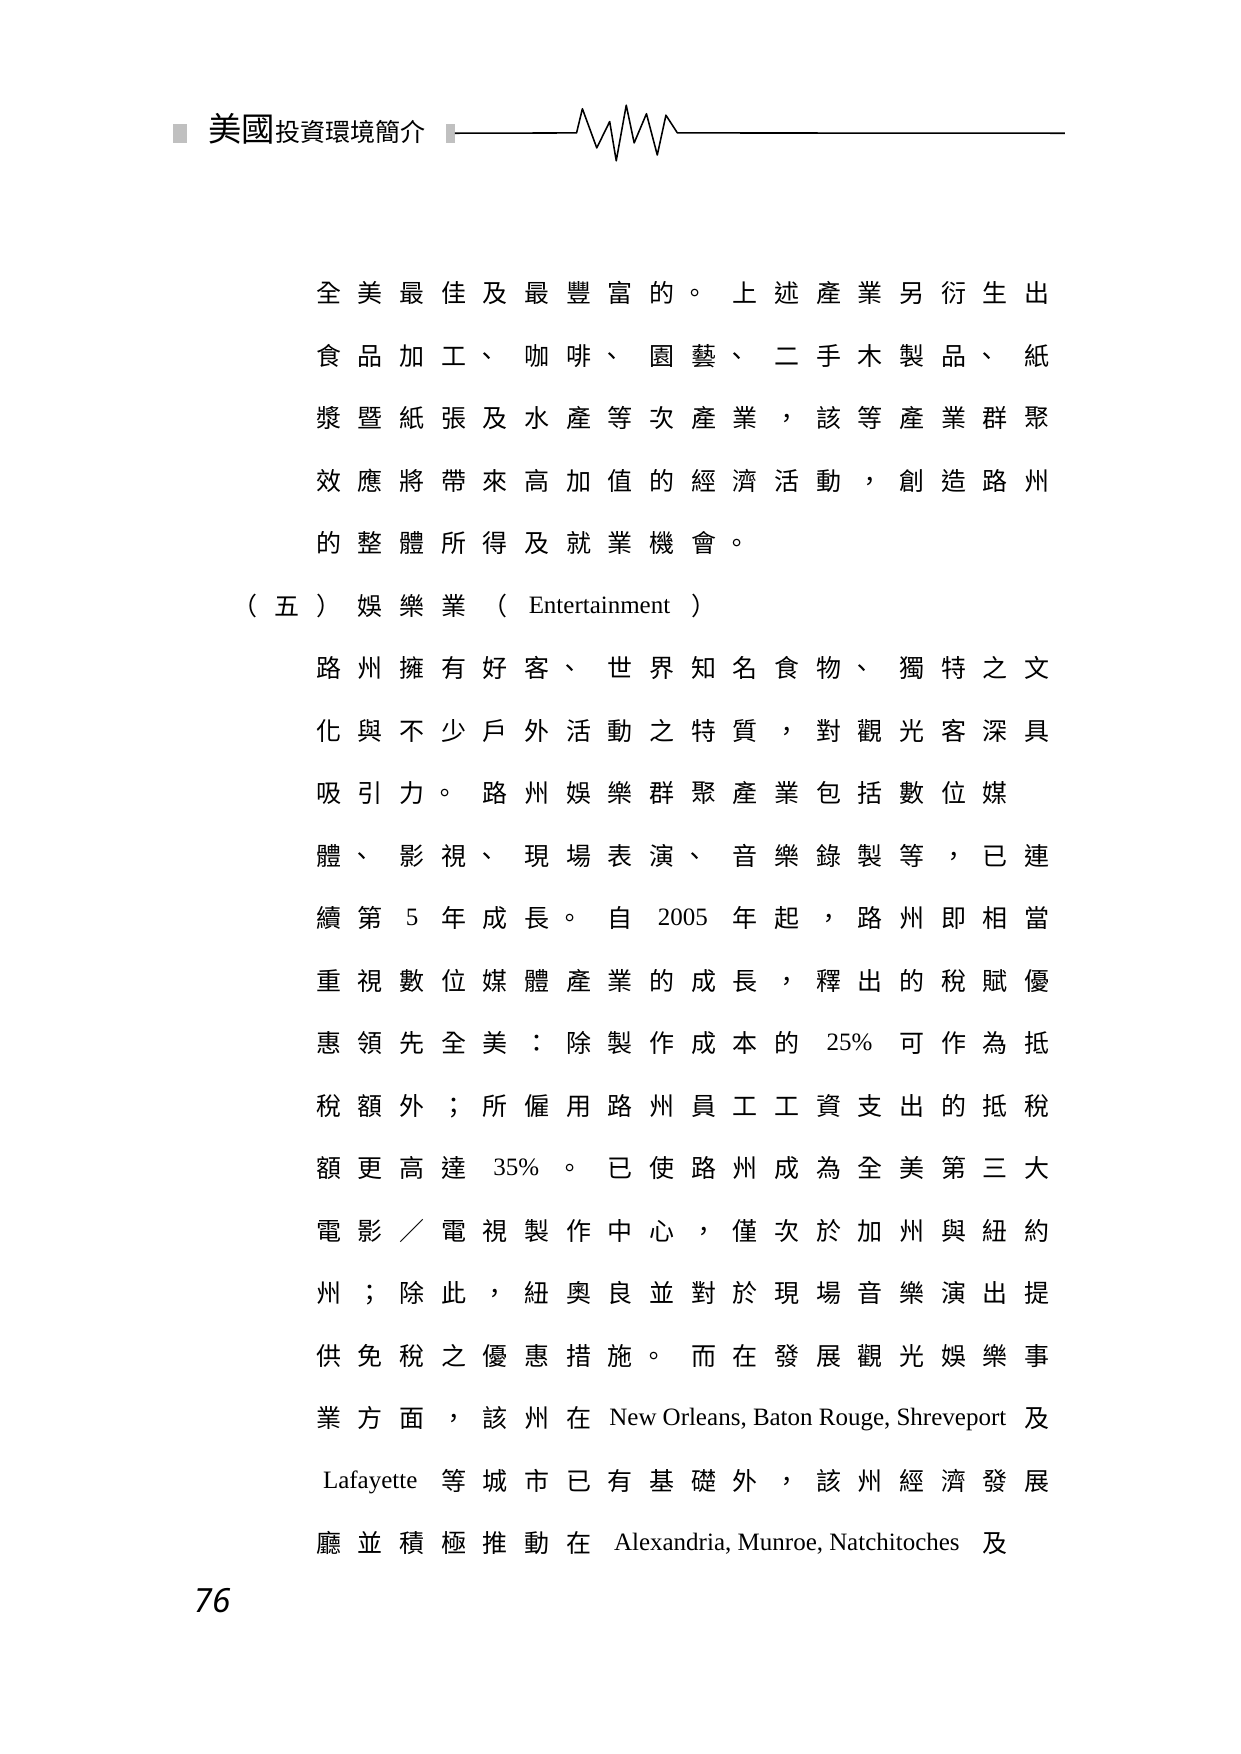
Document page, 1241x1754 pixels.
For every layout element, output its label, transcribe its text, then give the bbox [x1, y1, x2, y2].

text （五）娛樂業（Entertainment） [207, 563, 1058, 625]
text 路州擁有好客、世界知名食物、獨特之文化與不少戶外活動之特質，對觀光客深具吸引力。路州娛樂群聚產業包括數位媒體、影視、現場表演、音樂錄製等，已連續第5年成長。自2005年起，路州即相當重視數位媒體產業的成長，釋出的稅賦優惠領先全美：除製作成本的25%可作為抵稅額外；所僱用路州員工工資支出的抵稅額更高達35%。已使路州成為全美第三大電影／電視製作中心，僅次於加州與紐約州；除此，紐奧良並對於現場音樂演出提供免稅之優惠措施。而在發展觀光娛樂事業方面，該州在New Orleans, Baton Rouge, Shreveport及Lafayette等城市已有基礎外，該州經濟發展廳並積極推動在Alexandria, Munroe, Natchitoches及 [281, 625, 1058, 1563]
text 全美最佳及最豐富的。上述產業另衍生出食品加工、咖啡、園藝、二手木製品、紙漿暨紙張及水產等次產業，該等產業群聚效應將帶來高加值的經濟活動，創造路州的整體所得及就業機會。 [281, 250, 1058, 563]
